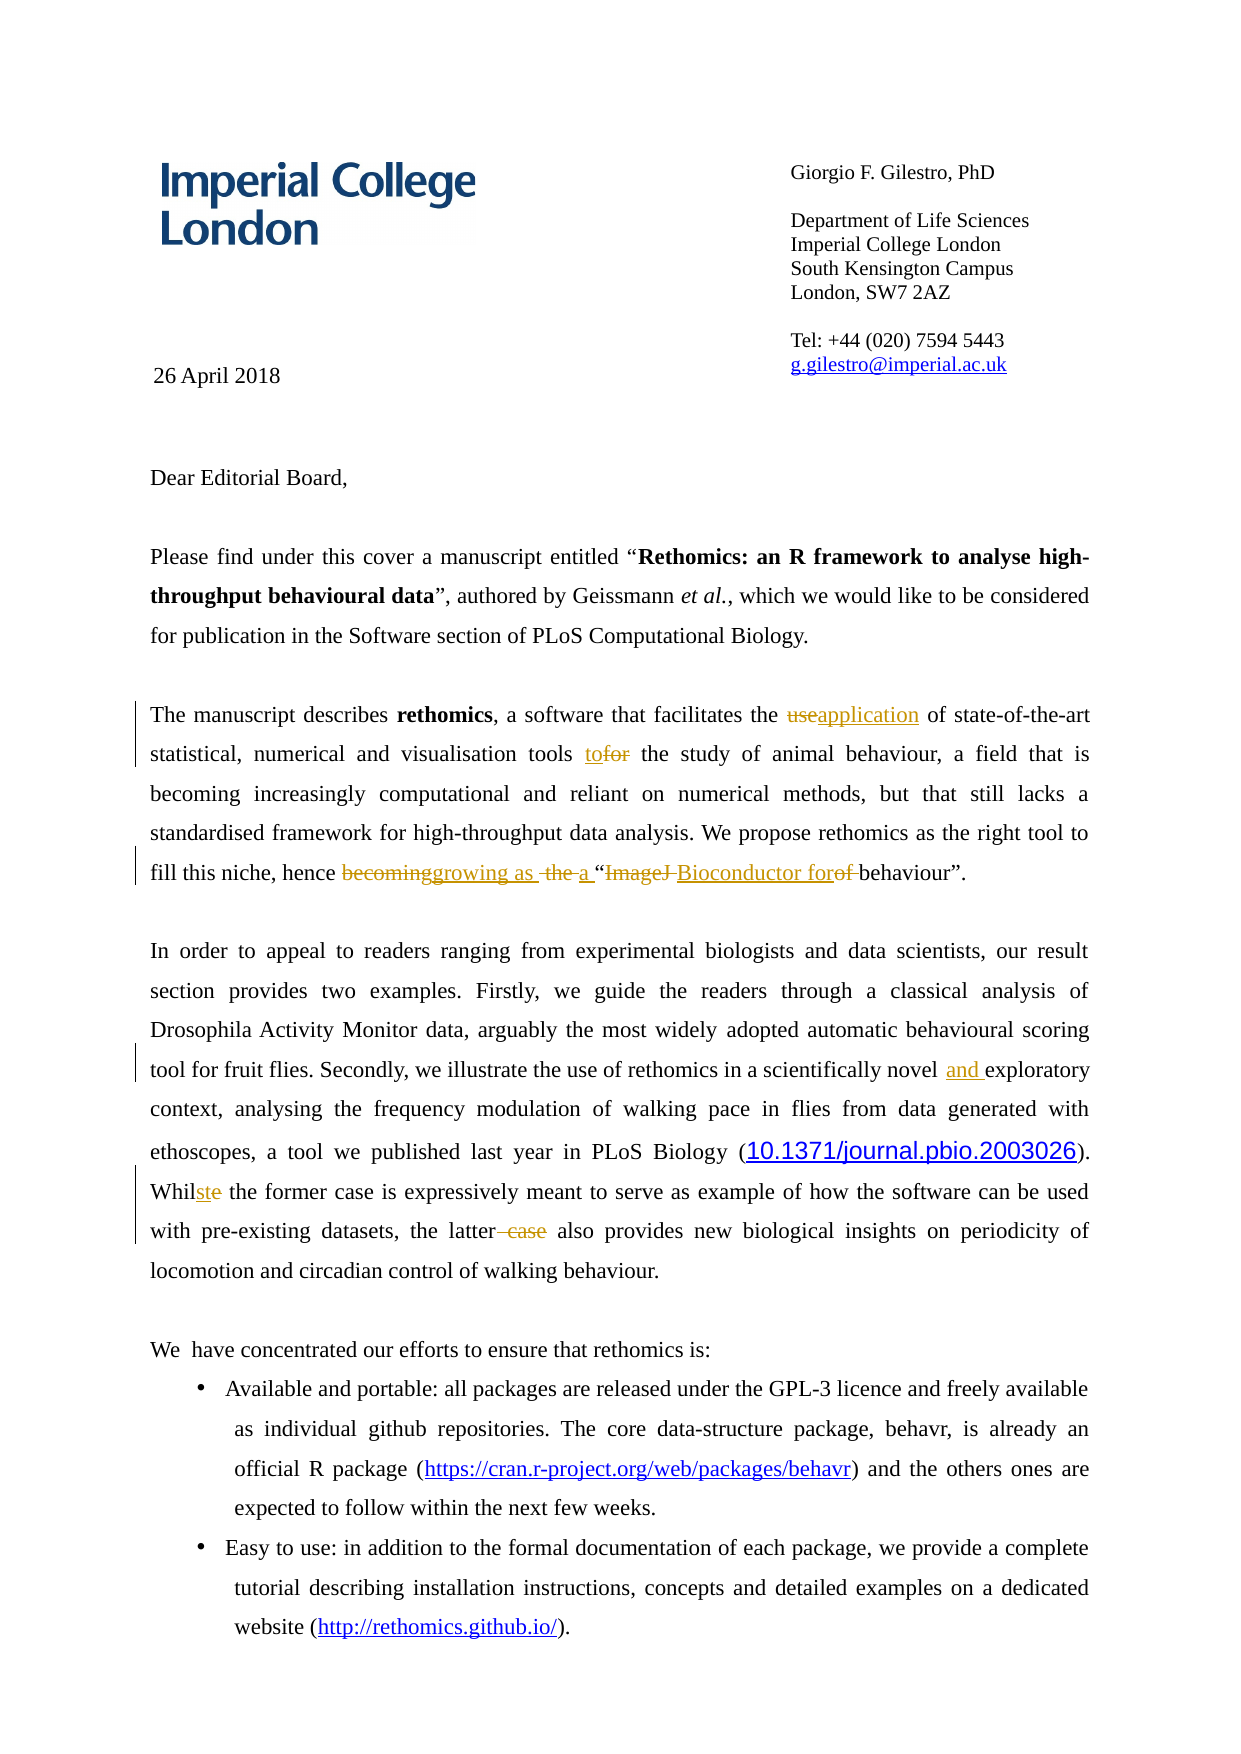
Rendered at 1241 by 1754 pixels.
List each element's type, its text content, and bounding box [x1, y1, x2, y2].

text 26 April 2018 [153, 362, 405, 388]
text London, SW7 2AZ [790, 280, 1083, 304]
text We have concentrated our efforts to ensure that rethomics is: [150, 1336, 1090, 1362]
text In order to appeal to readers ranging from experimental biologists and data scientists, our result section provides two examples. Firstly, we guide the readers through a classical analysis of Drosophila Activity Monitor data, arguably the most widely adopted automatic behavioural scoring tool for fruit flies. Secondly, we illustrate the use of rethomics in a scientifically novel and exploratory context, analysing the frequency modulation of walking pace in flies from data generated with ethoscopes, a tool we published last year in PLoS Biology (10.1371/journal.pbio.2003026). Whilst the former case is expressively meant to serve as example of how the software can be used with pre-existing datasets, the latter also provides new biological insights on periodicity of locomotion and circadian control of walking behaviour. [150, 938, 1090, 1283]
text g.gilestro@imperial.ac.uk [790, 352, 1083, 376]
list Easy to use: in addition to the formal documentation of each package, we provide a complete tutorial describing installation instructions, concepts and detailed examples on a dedicated website (http://rethomics.github.io/). [197, 1534, 1090, 1639]
text South Kensington Campus [790, 256, 1083, 280]
text Please find under this cover a manuscript entitled “Rethomics: an R framework to analyse high-throughput behavioural data”, authored by Geissmann et al., which we would like to be considered for publication in the Software section of PLoS Computational Biology. [150, 543, 1090, 648]
text Dear Editorial Board, [150, 464, 1090, 490]
text Imperial College London [790, 232, 1083, 256]
text Tel: +44 (020) 7594 5443 [790, 328, 1083, 352]
text The manuscript describes rethomics, a software that facilitates the application of state-of-the-art statistical, numerical and visualisation tools to the study of animal behaviour, a field that is becoming increasingly computational and reliant on numerical methods, but that still lacks a standardised framework for high-throughput data analysis. We propose rethomics as the right tool to fill this niche, hence growing as a “Bioconductor forbehaviour”. [150, 701, 1090, 885]
text Department of Life Sciences [790, 208, 1083, 232]
list Available and portable: all packages are released under the GPL-3 licence and freely available as individual github repositories. The core data-structure package, behavr, is already an official R package (https://cran.r-project.org/web/packages/behavr) and the others ones are expected to follow within the next few weeks. [197, 1376, 1090, 1521]
picture [162, 162, 476, 245]
text Giorgio F. Gilestro, PhD [790, 160, 1083, 184]
